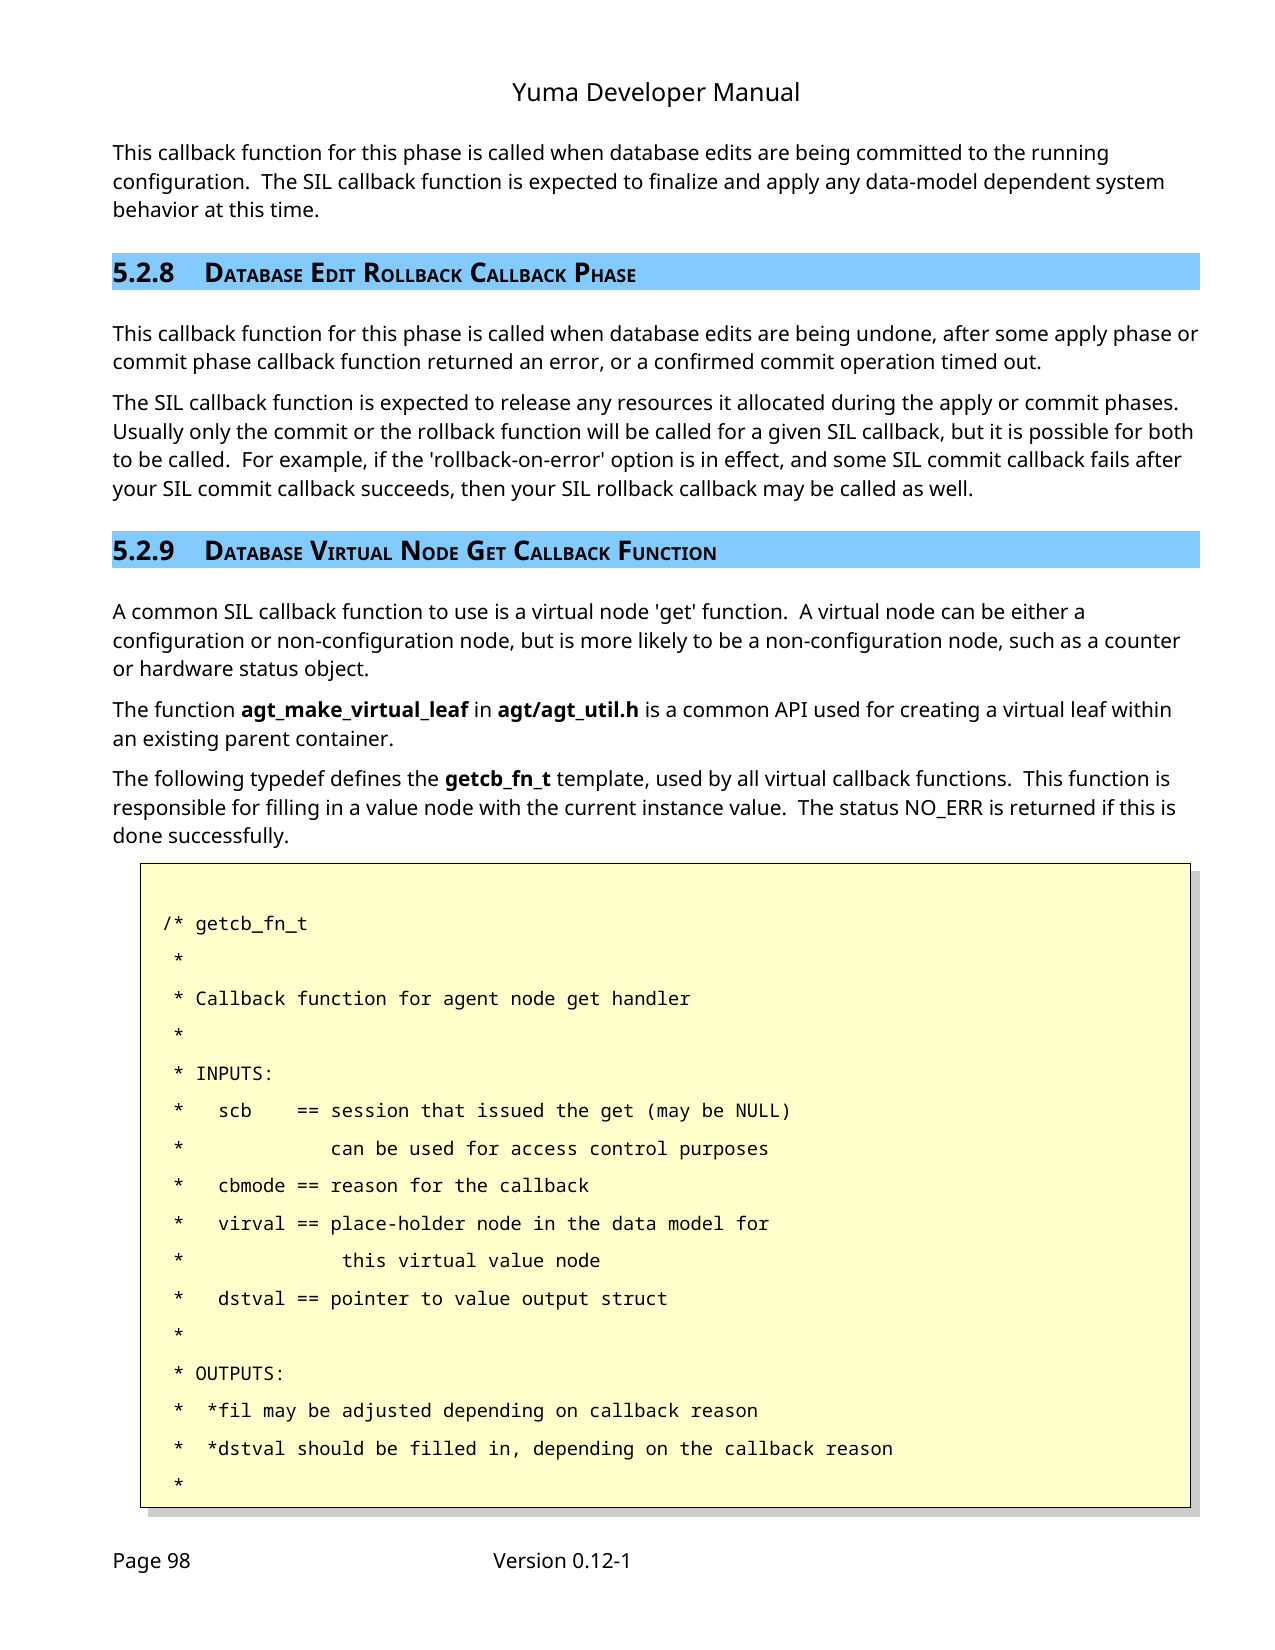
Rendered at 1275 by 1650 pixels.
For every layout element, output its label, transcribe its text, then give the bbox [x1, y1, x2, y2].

text * Callback function for agent node get handler [141, 975, 1190, 1010]
text * can be used for access control purposes [141, 1125, 1190, 1160]
subtitle Database Virtual Node Get Callback Function [112, 531, 1200, 568]
text The function agt_make_virtual_leaf in agt/agt_util.h is a common API used for creating a virtual leaf within an existing parent container. [112, 695, 1200, 752]
text * cbmode == reason for the callback [141, 1162, 1190, 1198]
subtitle Database Edit Rollback Callback Phase [112, 253, 1200, 290]
text * scb == session that issued the get (may be NULL) [141, 1087, 1190, 1123]
text This callback function for this phase is called when database edits are being undone, after some apply phase or commit phase callback function returned an error, or a confirmed commit operation timed out. [112, 319, 1200, 376]
text * dstval == pointer to value output struct [141, 1275, 1190, 1310]
text /* getcb_fn_t [141, 900, 1190, 935]
text The following typedef defines the getcb_fn_t template, used by all virtual callback functions. This function is responsible for filling in a value node with the current instance value. The status NO_ERR is returned if this is done successfully. [112, 764, 1200, 850]
text * [141, 1312, 1190, 1348]
text * OUTPUTS: [141, 1350, 1190, 1385]
text * INPUTS: [141, 1050, 1190, 1085]
text A common SIL callback function to use is a virtual node 'get' function. A virtual node can be either a configuration or non-configuration node, but is more likely to be a non-configuration node, such as a counter or hardware status object. [112, 597, 1200, 683]
text This callback function for this phase is called when database edits are being committed to the running configuration. The SIL callback function is expected to finalize and apply any data-model dependent system behavior at this time. [112, 138, 1200, 224]
text * *fil may be adjusted depending on callback reason [141, 1387, 1190, 1423]
text * [141, 937, 1190, 973]
text * [141, 1012, 1190, 1048]
text * *dstval should be filled in, depending on the callback reason [141, 1425, 1190, 1460]
text * this virtual value node [141, 1237, 1190, 1273]
text * virval == place-holder node in the data model for [141, 1200, 1190, 1235]
text The SIL callback function is expected to release any resources it allocated during the apply or commit phases. Usually only the commit or the rollback function will be called for a given SIL callback, but it is possible for both to be called. For example, if the 'rollback-on-error' option is in effect, and some SIL commit callback fails after your SIL commit callback succeeds, then your SIL rollback callback may be called as well. [112, 388, 1200, 502]
text * [141, 1462, 1190, 1507]
